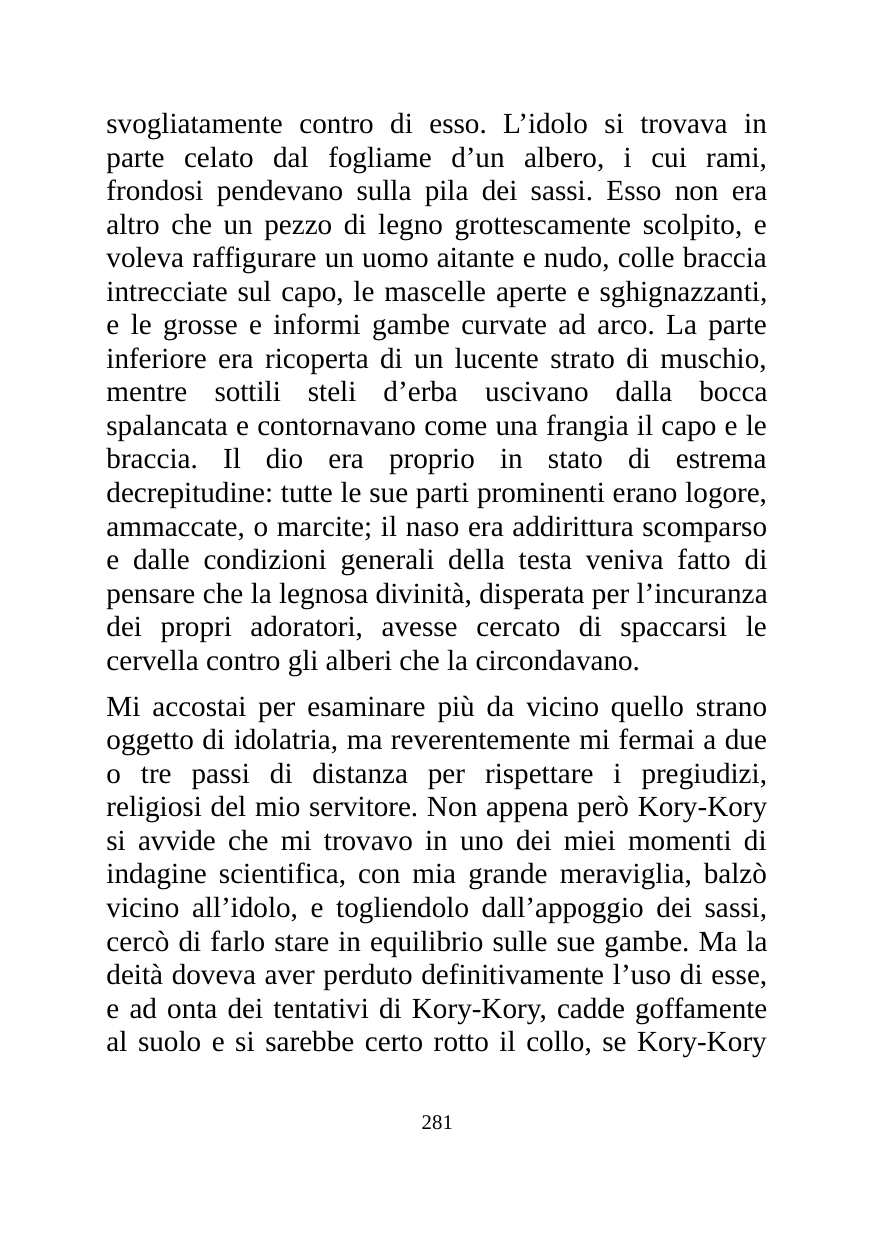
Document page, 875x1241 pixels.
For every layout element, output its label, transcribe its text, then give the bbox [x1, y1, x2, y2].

text svogliatamente contro di esso. L’idolo si trovava in parte celato dal fogliame d’un albero, i cui rami, frondosi pendevano sulla pila dei sassi. Esso non era altro che un pezzo di legno grottescamente scolpito, e voleva raffigurare un uomo aitante e nudo, colle braccia intrecciate sul capo, le mascelle aperte e sghignazzanti, e le grosse e informi gambe curvate ad arco. La parte inferiore era ricoperta di un lucente strato di muschio, mentre sottili steli d’erba uscivano dalla bocca spalancata e contornavano come una frangia il capo e le braccia. Il dio era proprio in stato di estrema decrepitudine: tutte le sue parti prominenti erano logore, ammaccate, o marcite; il naso era addirittura scomparso e dalle condizioni generali della testa veniva fatto di pensare che la legnosa divinità, disperata per l’incuranza dei propri adoratori, avesse cercato di spaccarsi le cervella contro gli alberi che la circondavano. [106, 106, 768, 676]
text Mi accostai per esaminare più da vicino quello strano oggetto di idolatria, ma reverentemente mi fermai a due o tre passi di distanza per rispettare i pregiudizi, religiosi del mio servitore. Non appena però Kory-Kory si avvide che mi trovavo in uno dei miei momenti di indagine scientifica, con mia grande meraviglia, balzò vicino all’idolo, e togliendolo dall’appoggio dei sassi, cercò di farlo stare in equilibrio sulle sue gambe. Ma la deità doveva aver perduto definitivamente l’uso di esse, e ad onta dei tentativi di Kory-Kory, cadde goffamente al suolo e si sarebbe certo rotto il collo, se Kory-Kory [106, 689, 768, 1058]
